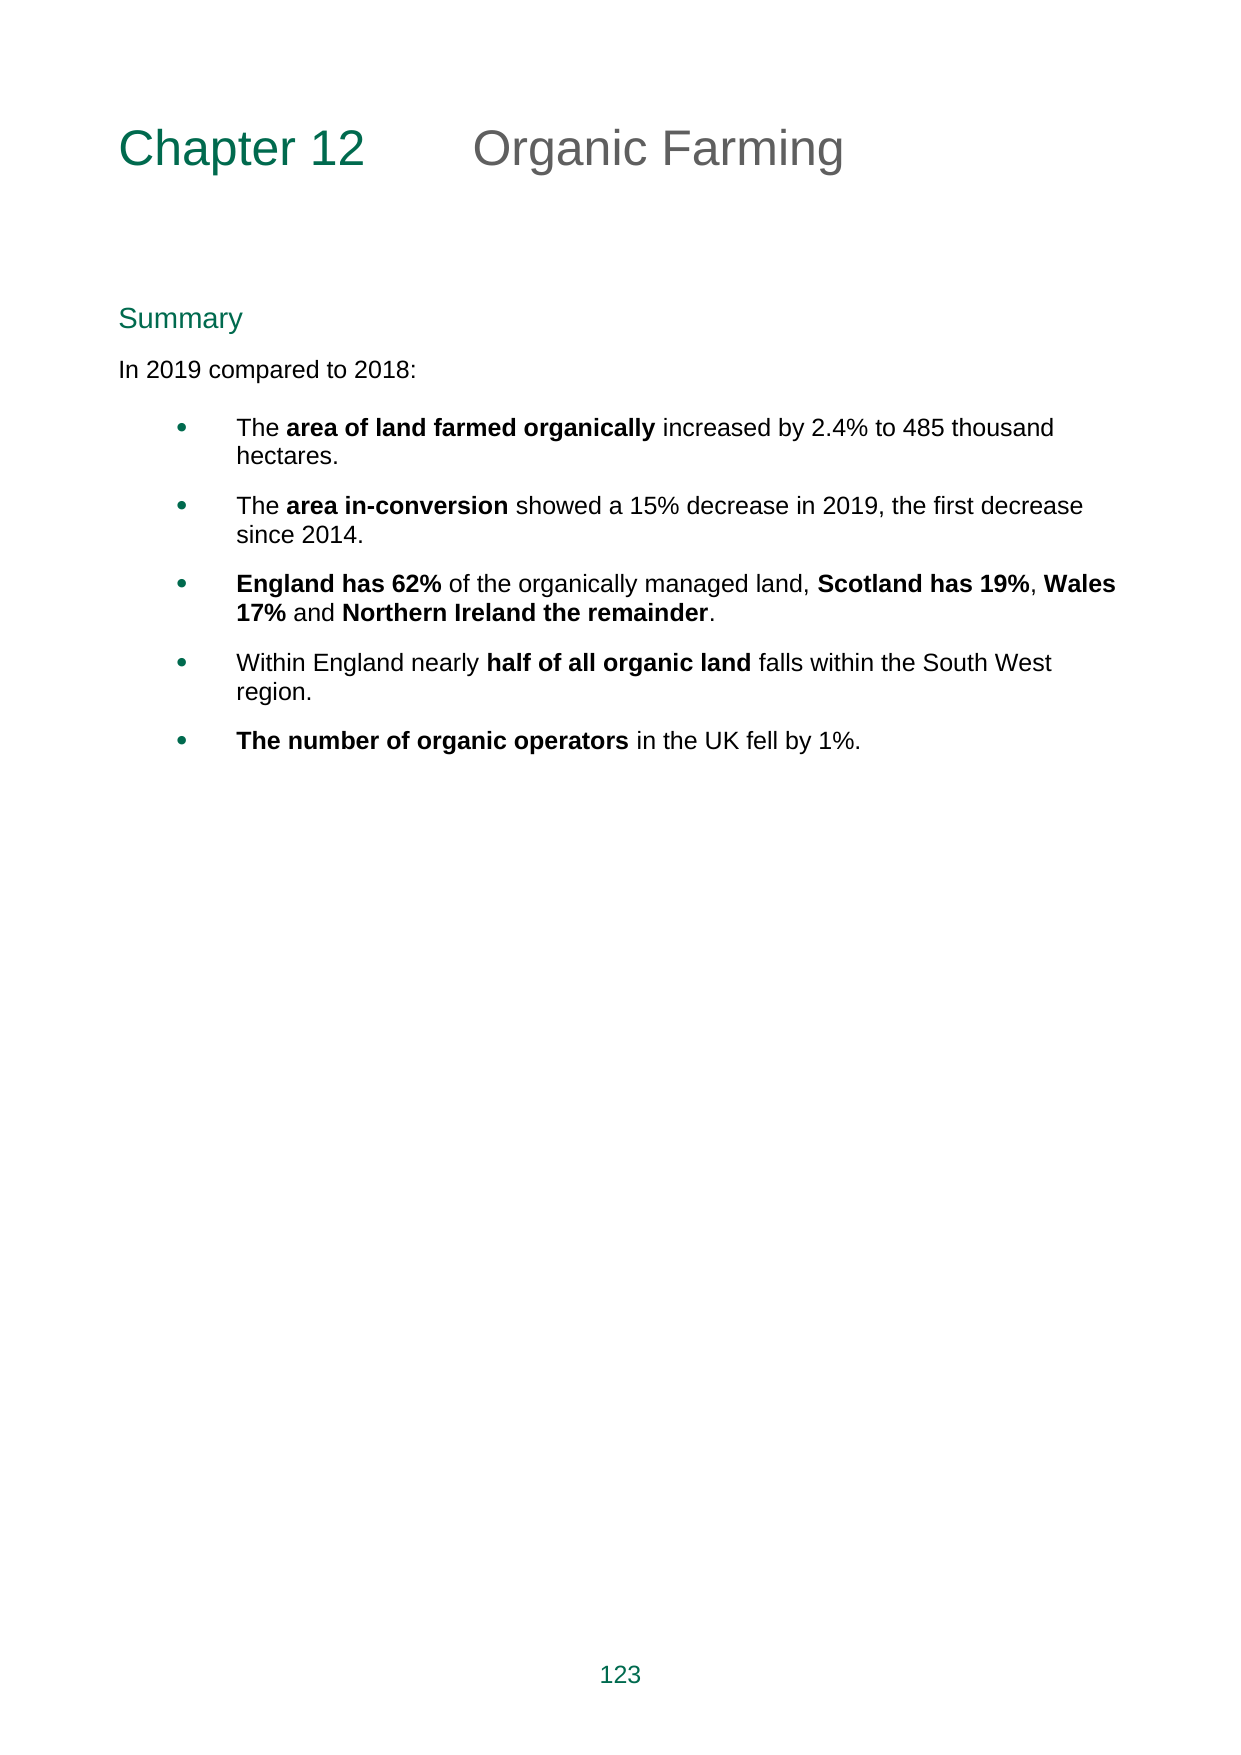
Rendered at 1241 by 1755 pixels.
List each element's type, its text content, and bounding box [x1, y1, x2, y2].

list The number of organic operators in the UK fell by 1%. [177, 726, 1122, 755]
list England has 62% of the organically managed land, Scotland has 19%, Wales 17% and Northern Ireland the remainder. [177, 569, 1122, 627]
list The area of land farmed organically increased by 2.4% to 485 thousand hectares. [177, 412, 1122, 470]
text In 2019 compared to 2018: [118, 355, 1122, 384]
subtitle Chapter 12 Organic Farming [118, 118, 1122, 176]
list The area in-conversion showed a 15% decrease in 2019, the first decrease since 2014. [177, 491, 1122, 548]
list Within England nearly half of all organic land falls within the South West region. [177, 648, 1122, 705]
subtitle Summary [118, 301, 1122, 334]
